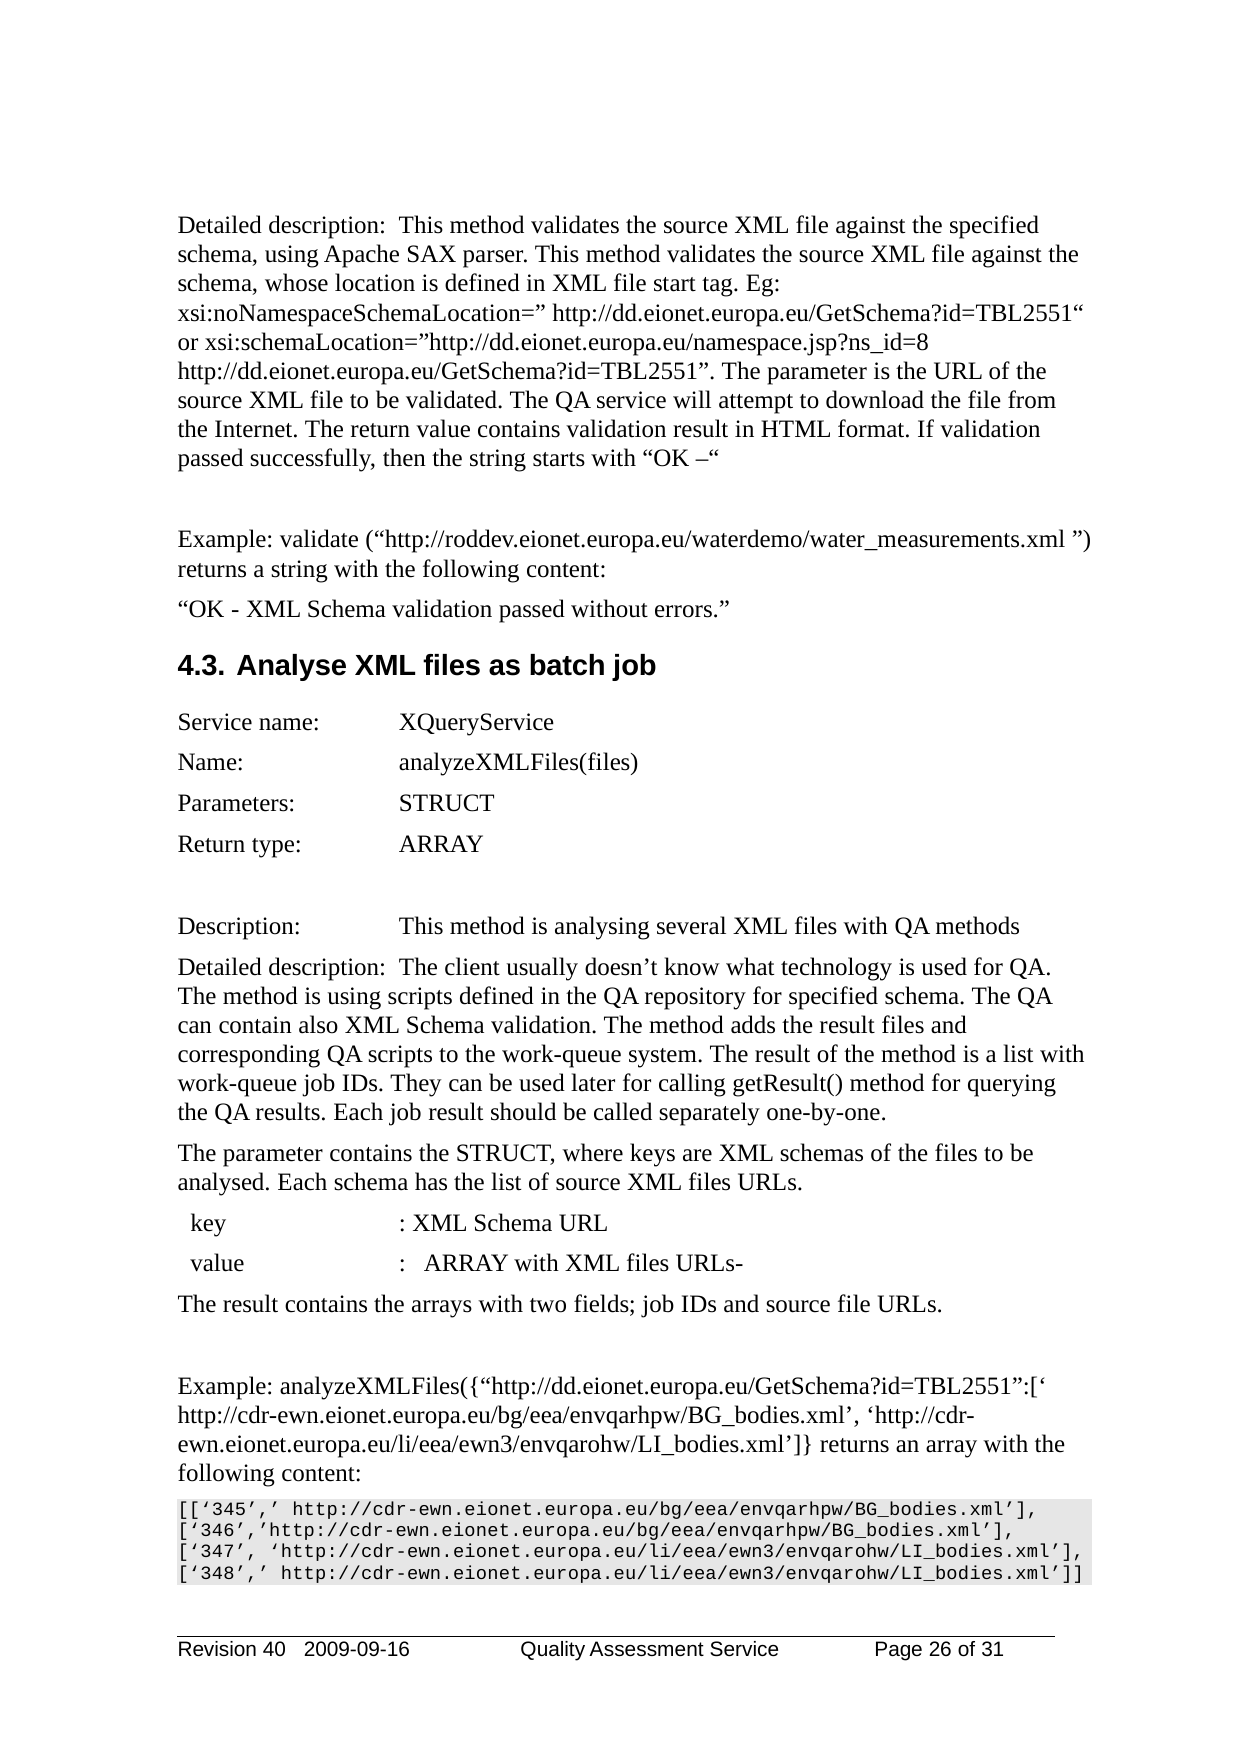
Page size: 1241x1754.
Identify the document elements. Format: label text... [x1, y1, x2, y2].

text Example: analyzeXMLFiles({“http://dd.eionet.europa.eu/GetSchema?id=TBL2551”:[‘ http://cdr-ewn.eionet.europa.eu/bg/eea/envqarhpw/BG_bodies.xml’, ‘http://cdr-ewn.eionet.europa.eu/li/eea/ewn3/envqarohw/LI_bodies.xml’]} returns an array with the following content: [177, 1371, 1092, 1487]
text value : ARRAY with XML files URLs- [177, 1248, 1092, 1277]
text Service name: XQueryService [177, 706, 1092, 736]
text Return type: ARRAY [177, 829, 1092, 858]
text The result contains the arrays with two fields; job IDs and source file URLs. [177, 1289, 1092, 1318]
subtitle Analyse XML files as batch job [177, 648, 1092, 682]
text key : XML Schema URL [177, 1207, 1092, 1237]
text “OK - XML Schema validation passed without errors.” [177, 594, 1092, 623]
list [[‘345’,’ http://cdr-ewn.eionet.europa.eu/bg/eea/envqarhpw/BG_bodies.xml’], [‘346’,’http://cdr-ewn.eionet.europa.eu/bg/eea/envqarhpw/BG_bodies.xml’],[‘347’, ‘http://cdr-ewn.eionet.europa.eu/li/eea/ewn3/envqarohw/LI_bodies.xml’],[‘348’,’ http://cdr-ewn.eionet.europa.eu/li/eea/ewn3/envqarohw/LI_bodies.xml’]] [177, 1499, 1092, 1585]
text Example: validate (“http://roddev.eionet.europa.eu/waterdemo/water_measurements.xml ”) returns a string with the following content: [177, 524, 1092, 582]
text The parameter contains the STRUCT, where keys are XML schemas of the files to be analysed. Each schema has the list of source XML files URLs. [177, 1138, 1092, 1196]
text Name: analyzeXMLFiles(files) [177, 747, 1092, 776]
text Parameters: STRUCT [177, 788, 1092, 817]
text Detailed description: This method validates the source XML file against the specified schema, using Apache SAX parser. This method validates the source XML file against the schema, whose location is defined in XML file start tag. Eg: xsi:noNamespaceSchemaLocation=” http://dd.eionet.europa.eu/GetSchema?id=TBL2551“ or xsi:schemaLocation=”http://dd.eionet.europa.eu/namespace.jsp?ns_id=8 http://dd.eionet.europa.eu/GetSchema?id=TBL2551”. The parameter is the URL of the source XML file to be validated. The QA service will attempt to download the file from the Internet. The return value contains validation result in HTML format. If validation passed successfully, then the string starts with “OK –“ [177, 210, 1092, 472]
text Description: This method is analysing several XML files with QA methods [177, 911, 1092, 940]
text Detailed description: The client usually doesn’t know what technology is used for QA. The method is using scripts defined in the QA repository for specified schema. The QA can contain also XML Schema validation. The method adds the result files and corresponding QA scripts to the work-queue system. The result of the method is a list with work-queue job IDs. They can be used later for calling getResult() method for querying the QA results. Each job result should be called separately one-by-one. [177, 951, 1092, 1126]
